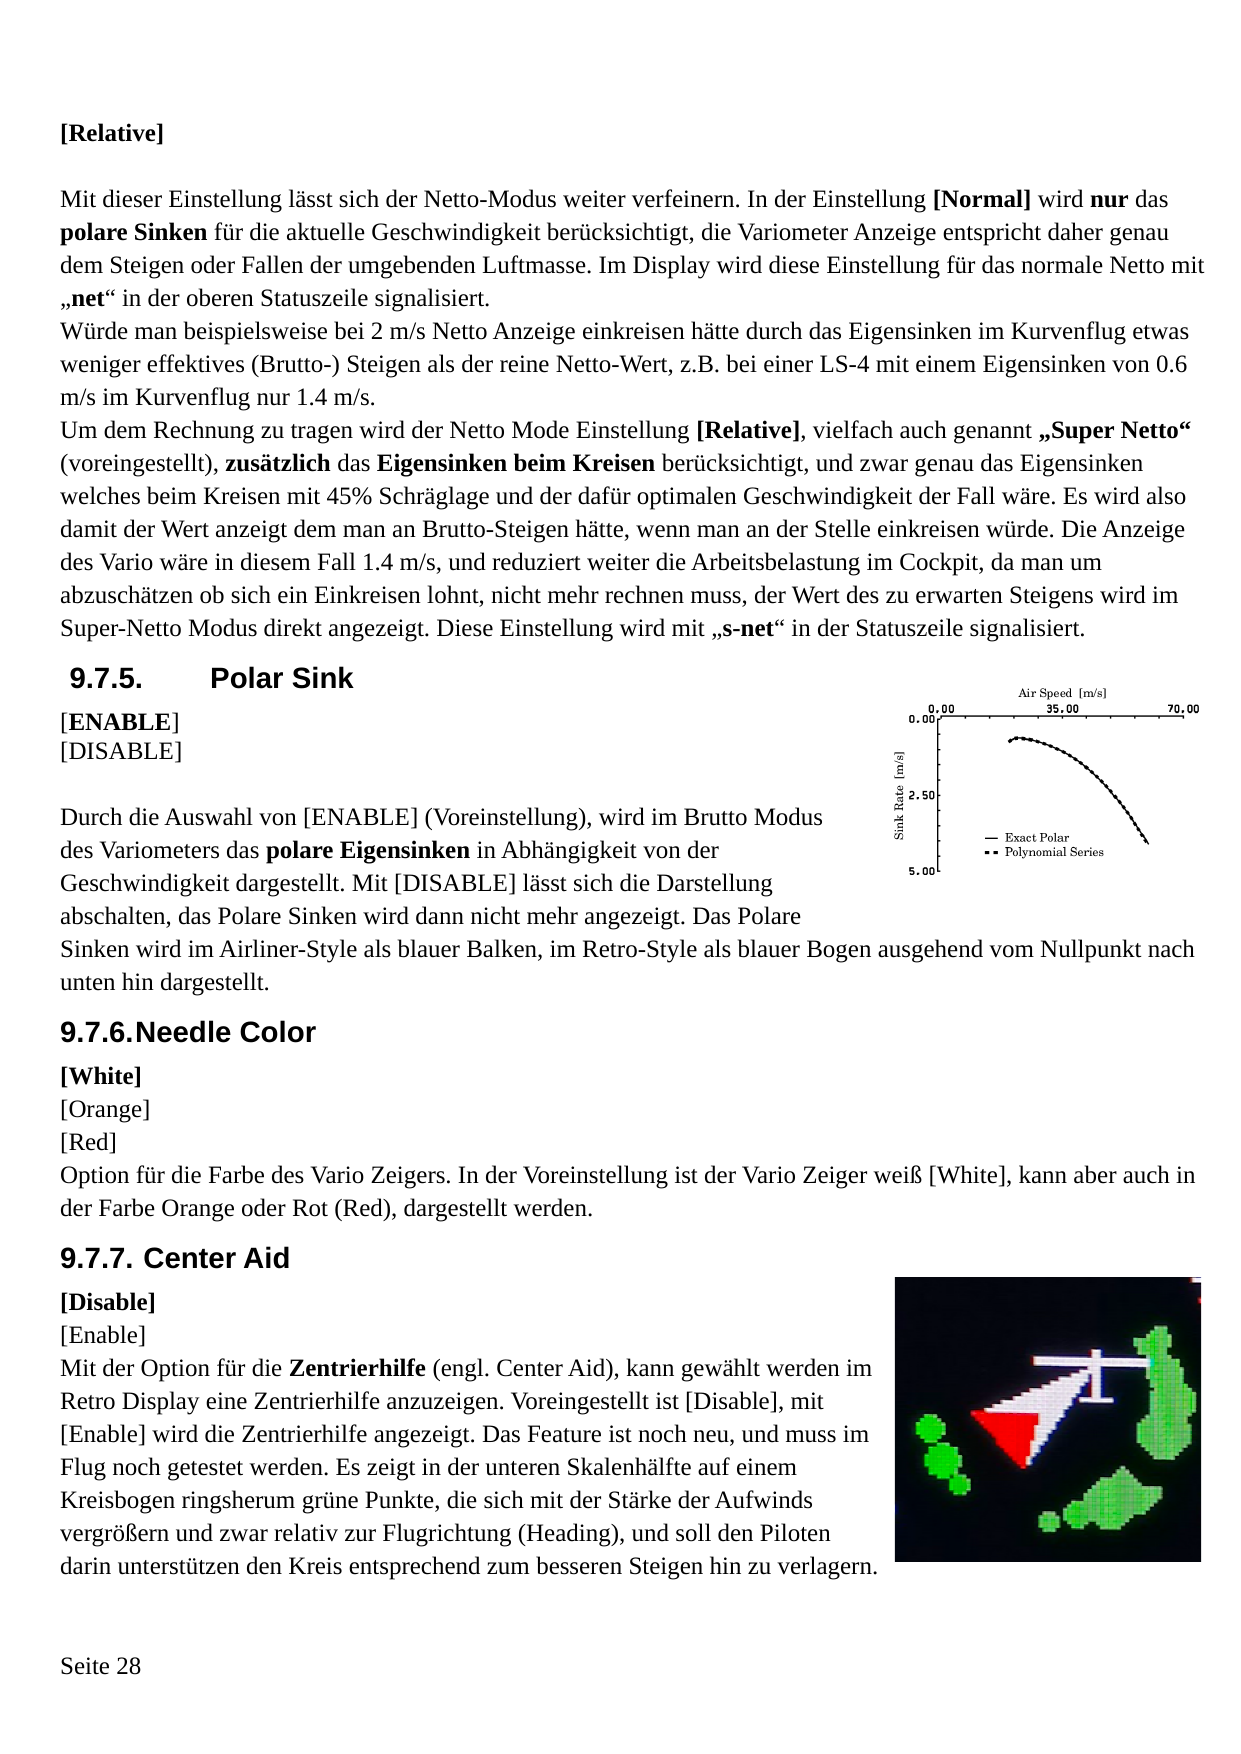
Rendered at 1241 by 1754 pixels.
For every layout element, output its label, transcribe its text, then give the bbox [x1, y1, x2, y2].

text [ENABLE] [60, 707, 891, 736]
picture [894, 1277, 1202, 1562]
text [White] [60, 1061, 1207, 1090]
text [Red] [60, 1127, 1207, 1156]
text [DISABLE] [60, 736, 891, 765]
text Mit dieser Einstellung lässt sich der Netto-Modus weiter verfeinern. In der Einstellung [Normal] wird nur das polare Sinken für die aktuelle Geschwindigkeit berücksichtigt, die Variometer Anzeige entspricht daher genau dem Steigen oder Fallen der umgebenden Luftmasse. Im Display wird diese Einstellung für das normale Netto mit „net“ in der oberen Statuszeile signalisiert. [60, 184, 1207, 312]
text Mit der Option für die Zentrierhilfe (engl. Center Aid), kann gewählt werden im Retro Display eine Zentrierhilfe anzuzeigen. Voreingestellt ist [Disable], mit [Enable] wird die Zentrierhilfe angezeigt. Das Feature ist noch neu, und muss im Flug noch getestet werden. Es zeigt in der unteren Skalenhälfte auf einem Kreisbogen ringsherum grüne Punkte, die sich mit der Stärke der Aufwinds vergrößern und zwar relativ zur Flugrichtung (Heading), und soll den Piloten darin unterstützen den Kreis entsprechend zum besseren Steigen hin zu verlagern. [60, 1353, 1207, 1580]
subtitle Needle Color [60, 1015, 1207, 1048]
text Würde man beispielsweise bei 2 m/s Netto Anzeige einkreisen hätte durch das Eigensinken im Kurvenflug etwas weniger effektives (Brutto-) Steigen als der reine Netto-Wert, z.B. bei einer LS-4 mit einem Eigensinken von 0.6 m/s im Kurvenflug nur 1.4 m/s. [60, 316, 1207, 411]
subtitle Polar Sink [69, 661, 1207, 695]
text [Disable] [60, 1287, 894, 1316]
text [1199, 736, 1207, 765]
text [Orange] [60, 1094, 1207, 1123]
text [1199, 707, 1207, 736]
text [Relative] [60, 118, 1207, 147]
text Um dem Rechnung zu tragen wird der Netto Mode Einstellung [Relative], vielfach auch genannt „Super Netto“ (voreingestellt), zusätzlich das Eigensinken beim Kreisen berücksichtigt, und zwar genau das Eigensinken welches beim Kreisen mit 45% Schräglage und der dafür optimalen Geschwindigkeit der Fall wäre. Es wird also damit der Wert anzeigt dem man an Brutto-Steigen hätte, wenn man an der Stelle einkreisen würde. Die Anzeige des Vario wäre in diesem Fall 1.4 m/s, und reduziert weiter die Arbeitsbelastung im Cockpit, da man um abzuschätzen ob sich ein Einkreisen lohnt, nicht mehr rechnen muss, der Wert des zu erwarten Steigens wird im Super-Netto Modus direkt angezeigt. Diese Einstellung wird mit „s-net“ in der Statuszeile signalisiert. [60, 415, 1207, 642]
picture [891, 685, 1199, 875]
text [Enable] [60, 1320, 894, 1349]
text Durch die Auswahl von [ENABLE] (Voreinstellung), wird im Brutto Modus des Variometers das polare Eigensinken in Abhängigkeit von der Geschwindigkeit dargestellt. Mit [DISABLE] lässt sich die Darstellung abschalten, das Polare Sinken wird dann nicht mehr angezeigt. Das Polare Sinken wird im Airliner-Style als blauer Balken, im Retro-Style als blauer Bogen ausgehend vom Nullpunkt nach unten hin dargestellt. [60, 802, 1207, 996]
subtitle Center Aid [60, 1241, 1207, 1274]
text Option für die Farbe des Vario Zeigers. In der Voreinstellung ist der Vario Zeiger weiß [White], kann aber auch in der Farbe Orange oder Rot (Red), dargestellt werden. [60, 1160, 1207, 1222]
